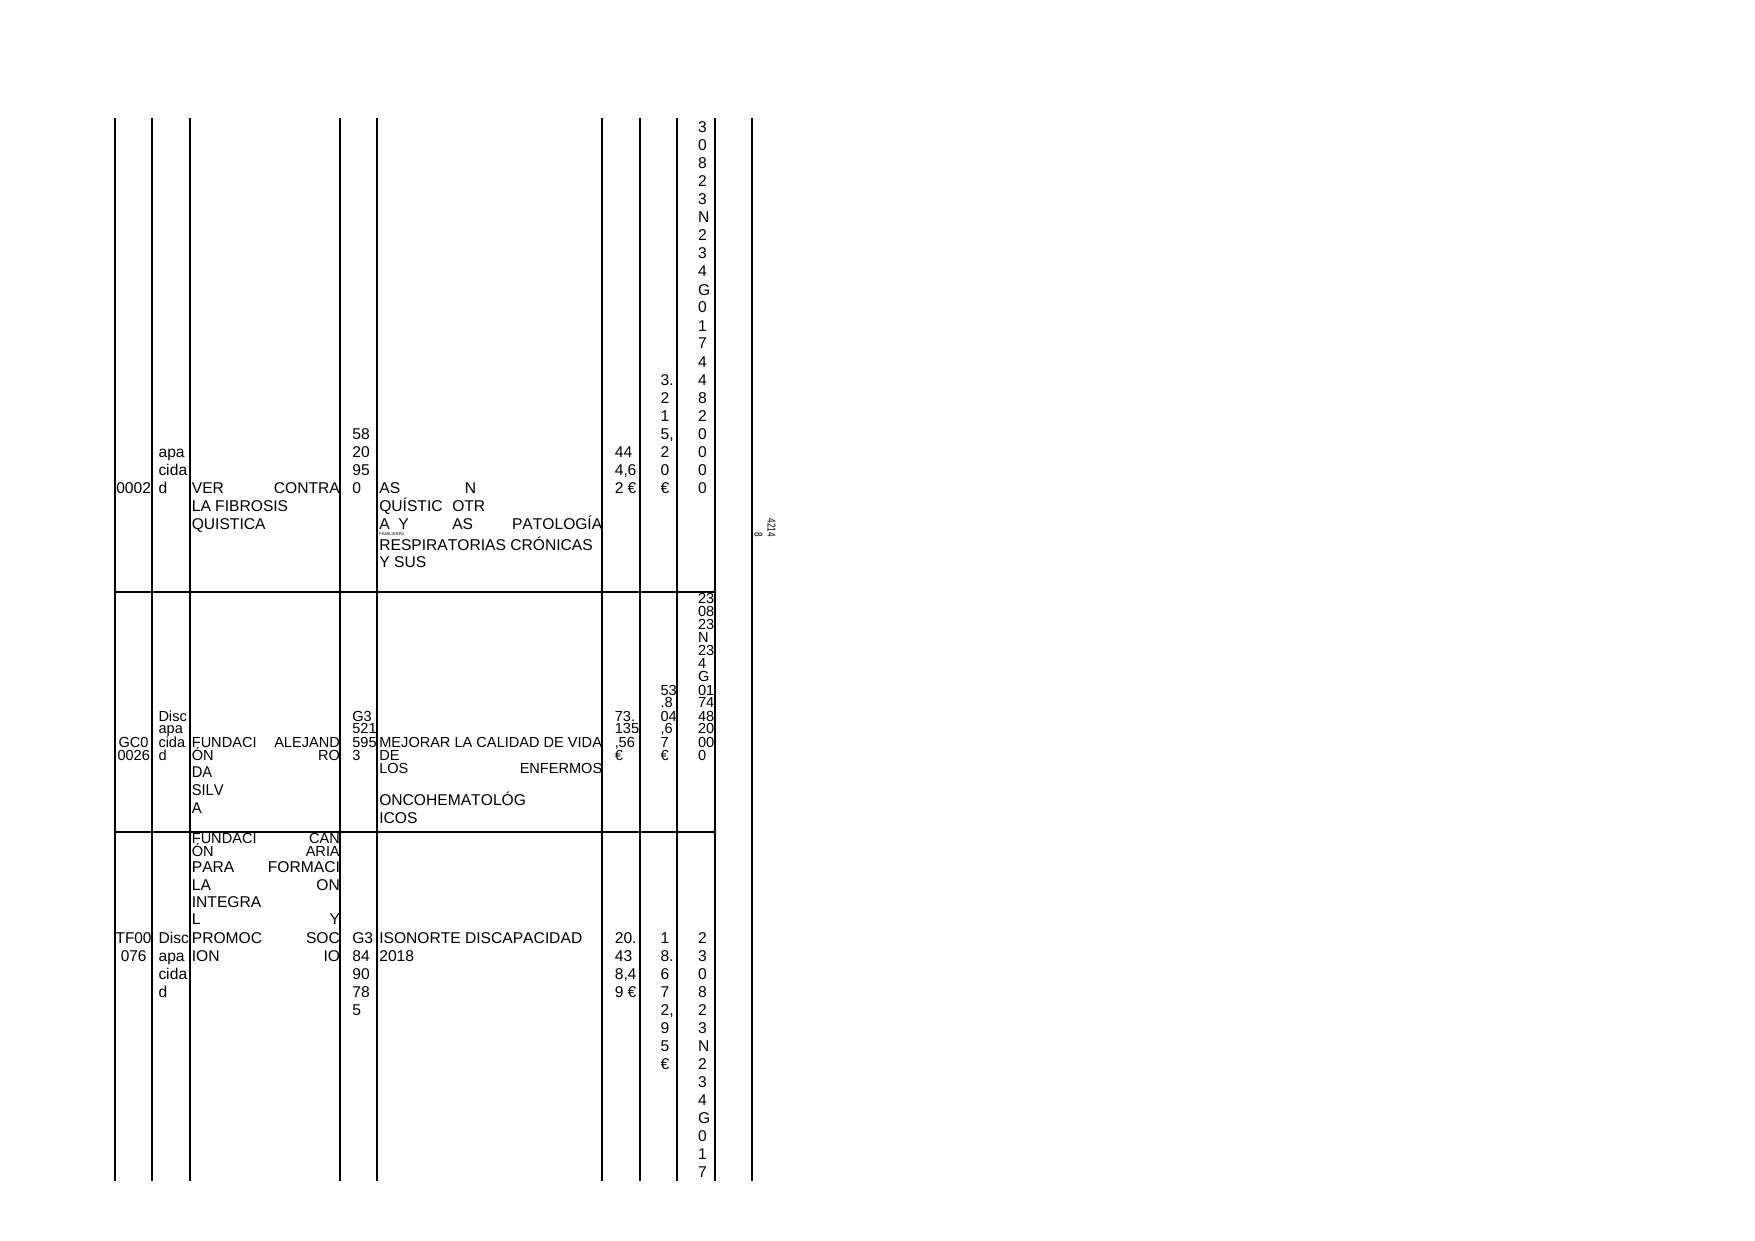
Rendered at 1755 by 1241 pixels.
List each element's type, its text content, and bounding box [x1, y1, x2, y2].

table_cell [716, 831, 751, 859]
table_cell [790, 827, 827, 831]
table_cell [603, 776, 639, 817]
table_cell [753, 763, 789, 776]
table_cell [678, 571, 714, 591]
table_cell [790, 928, 827, 1181]
table_cell [790, 591, 827, 763]
table_cell [603, 894, 639, 928]
table_cell [227, 776, 264, 817]
table_cell [378, 859, 414, 893]
table_cell [527, 776, 564, 817]
table_cell [77, 763, 114, 776]
table_cell [678, 496, 714, 532]
table_cell [265, 536, 302, 571]
table_cell [753, 827, 789, 831]
table_cell [603, 496, 639, 532]
table_cell [753, 776, 789, 817]
table_cell [753, 536, 789, 571]
table_cell [790, 496, 827, 532]
table_cell [341, 817, 376, 827]
table_cell [641, 763, 676, 776]
table_cell [716, 894, 751, 928]
table_cell FUNDACIÓN [191, 833, 264, 859]
table_cell [603, 827, 639, 831]
table_cell [116, 763, 151, 776]
table_cell [153, 833, 189, 859]
table_cell [191, 536, 227, 571]
table_cell [490, 118, 601, 496]
table_cell [527, 817, 564, 827]
table_cell [153, 763, 189, 776]
table_cell [603, 833, 639, 859]
table_cell [415, 894, 452, 928]
table_cell LA FIBROSIS QUISTICA [191, 496, 339, 532]
table_cell [790, 776, 827, 817]
table_cell [341, 776, 376, 817]
table_cell apacidad [153, 118, 189, 496]
table_cell [341, 536, 376, 571]
table_cell [790, 831, 827, 859]
table_cell PATOLOGÍA [490, 496, 601, 532]
table_cell [116, 859, 151, 893]
table_cell [490, 833, 527, 859]
table_cell [415, 763, 452, 776]
table_cell [716, 496, 751, 532]
table_cell ENFERMOS [490, 763, 601, 776]
table_cell [116, 833, 151, 859]
table_cell 53.804,67 € [641, 593, 676, 763]
table_cell [753, 859, 789, 893]
table_cell [527, 894, 564, 928]
table_cell [415, 859, 452, 893]
table_cell [341, 859, 376, 893]
table_cell Discapacidad [153, 928, 189, 1181]
table_cell [603, 571, 639, 591]
table_cell [153, 536, 189, 571]
table_cell [116, 817, 151, 827]
table_cell [790, 894, 827, 928]
table_cell [265, 776, 302, 817]
table_cell 444,62 € [603, 118, 639, 496]
table_cell 0002 [116, 118, 151, 496]
table_cell ISONORTE DISCAPACIDAD 2018 [378, 928, 601, 1181]
table_cell [641, 536, 676, 571]
table_cell [603, 859, 639, 893]
table_cell [753, 817, 789, 827]
table_cell [77, 571, 114, 591]
table_cell [378, 827, 414, 831]
table_cell [227, 763, 264, 776]
table_cell 5820950 [341, 118, 376, 496]
table_cell [77, 536, 114, 571]
table_cell [77, 827, 114, 831]
table_cell [153, 776, 189, 817]
table_cell [790, 817, 827, 827]
table_cell [678, 763, 714, 776]
table_cell [603, 817, 639, 827]
table_cell [790, 859, 827, 893]
table_cell [378, 833, 414, 859]
table_cell [341, 571, 376, 591]
table_cell [77, 776, 114, 817]
table_cell [265, 833, 302, 859]
table_cell [565, 833, 601, 859]
table_cell [341, 496, 376, 532]
table_cell [302, 536, 339, 571]
table_cell GC00026 [116, 593, 151, 763]
table_cell [153, 817, 189, 827]
table_cell [116, 536, 151, 571]
table_cell OTRAS [452, 496, 489, 532]
table_cell [641, 827, 676, 831]
table_cell FUNDACIÓN [191, 593, 264, 763]
table_cell [153, 571, 189, 591]
table_cell [302, 817, 339, 827]
table_cell [641, 859, 676, 893]
table_cell SOCIO [302, 928, 339, 1181]
table_cell [452, 763, 489, 776]
table_cell [77, 928, 114, 1181]
table_cell [753, 831, 789, 859]
table_cell [265, 894, 302, 928]
table_cell [641, 817, 676, 827]
table_cell [678, 827, 714, 831]
table_cell [227, 817, 264, 827]
table_cell [191, 827, 264, 831]
table_cell [641, 571, 676, 591]
table_cell QUÍSTICA Y [378, 496, 452, 532]
table_cell [415, 827, 452, 831]
table_cell [490, 827, 527, 831]
table_cell 2308 23N 234G017 [678, 928, 714, 1181]
table_cell [641, 776, 676, 817]
table_cell Y [302, 894, 339, 928]
table_cell [716, 763, 751, 776]
table_cell [77, 859, 114, 893]
table_cell [153, 827, 189, 831]
table_cell [265, 571, 339, 591]
table_cell [678, 776, 714, 817]
table_cell 2308 23N 234G0174 4820000 [678, 593, 714, 763]
table_cell [753, 928, 789, 1181]
table_cell [116, 496, 151, 532]
table_cell LOS [378, 763, 414, 776]
table_cell [77, 118, 114, 496]
table_cell [77, 496, 114, 532]
table_cell [116, 827, 151, 831]
table_cell [77, 831, 114, 859]
table_cell [565, 827, 601, 831]
table_cell ONCOHEMATOLÓGICOS [378, 776, 527, 827]
table_cell PROMOCION [191, 928, 264, 1181]
table_cell [116, 571, 151, 591]
table_cell [341, 894, 376, 928]
table_cell [678, 859, 714, 893]
table_cell [716, 827, 751, 831]
table_cell [790, 571, 827, 591]
table_cell INTEGRAL [191, 894, 264, 928]
table_cell AS [378, 118, 452, 496]
table_cell [641, 496, 676, 532]
table_cell G38490785 [341, 928, 376, 1181]
table_cell 308 23N 234G0174 4820000 [678, 118, 714, 496]
table_cell [341, 827, 376, 831]
table_cell [153, 894, 189, 928]
table_cell [565, 859, 601, 893]
table_cell CONTRA [227, 118, 339, 496]
table_cell [227, 536, 264, 571]
table_cell [603, 536, 639, 571]
table_cell TF00076 [116, 928, 151, 1181]
table_cell N [452, 118, 489, 496]
table_cell CANARIA [302, 833, 339, 859]
table_cell [265, 763, 302, 776]
table_cell [678, 536, 714, 571]
table_cell [716, 859, 751, 893]
table_cell [565, 817, 601, 827]
table_cell [641, 833, 676, 859]
table_cell [341, 763, 376, 776]
table_cell [153, 859, 189, 893]
table_cell [77, 591, 114, 763]
table_cell [790, 536, 827, 571]
table_cell [678, 817, 714, 827]
table_cell RESPIRATORIAS CRÓNICAS Y SUS [378, 536, 601, 571]
table_cell Discapacidad [153, 593, 189, 763]
table_cell [302, 776, 339, 817]
table_cell [716, 928, 751, 1181]
table_cell [678, 894, 714, 928]
table_cell [265, 817, 302, 827]
table_cell [716, 571, 751, 763]
table_cell 20.438,49 € [603, 928, 639, 1181]
table_cell FORMACION [265, 859, 339, 893]
table_cell [716, 536, 751, 571]
table_cell 3.215,20 € [641, 118, 676, 496]
table_cell [527, 859, 564, 893]
table_cell [753, 894, 789, 928]
table_cell ALEJANDRO [265, 593, 339, 763]
table_cell [716, 118, 751, 496]
table_cell [641, 894, 676, 928]
table_cell DA SILVA [191, 763, 227, 817]
table_cell [565, 894, 601, 928]
table_cell [116, 776, 151, 817]
table_cell [790, 118, 827, 496]
table_cell [716, 776, 751, 817]
table_cell PARA LA [191, 859, 264, 893]
table_cell 42148 [753, 496, 789, 536]
table_cell [753, 591, 789, 763]
table_cell [452, 894, 489, 928]
table_cell [490, 859, 527, 893]
table_cell [716, 817, 751, 827]
table_cell [153, 496, 189, 532]
table_cell G35215953 [341, 593, 376, 763]
table_cell [753, 571, 789, 591]
table_cell [302, 827, 339, 831]
table_cell [265, 827, 302, 831]
table_cell [565, 776, 601, 817]
table_cell 18.672,95 € [641, 928, 676, 1181]
table_cell [527, 827, 564, 831]
table_cell [116, 894, 151, 928]
table_cell [302, 763, 339, 776]
table_cell [452, 859, 489, 893]
table_cell [490, 894, 527, 928]
table_cell [678, 833, 714, 859]
table_cell [77, 817, 114, 827]
table_cell [527, 833, 564, 859]
table_cell [378, 894, 414, 928]
table_cell [753, 118, 789, 496]
table_cell [452, 833, 489, 859]
table_cell VER [191, 118, 227, 496]
table_cell [603, 763, 639, 776]
table_cell [790, 763, 827, 776]
table_cell [265, 928, 302, 1181]
table_cell [191, 571, 264, 591]
table_cell [341, 833, 376, 859]
table_cell [378, 571, 601, 591]
table_cell [415, 833, 452, 859]
table_cell [191, 817, 227, 827]
table_cell [77, 894, 114, 928]
table_cell MEJORAR LA CALIDAD DE VIDA DE [378, 593, 601, 763]
table_cell 73.135,56 € [603, 593, 639, 763]
table_cell [452, 827, 489, 831]
